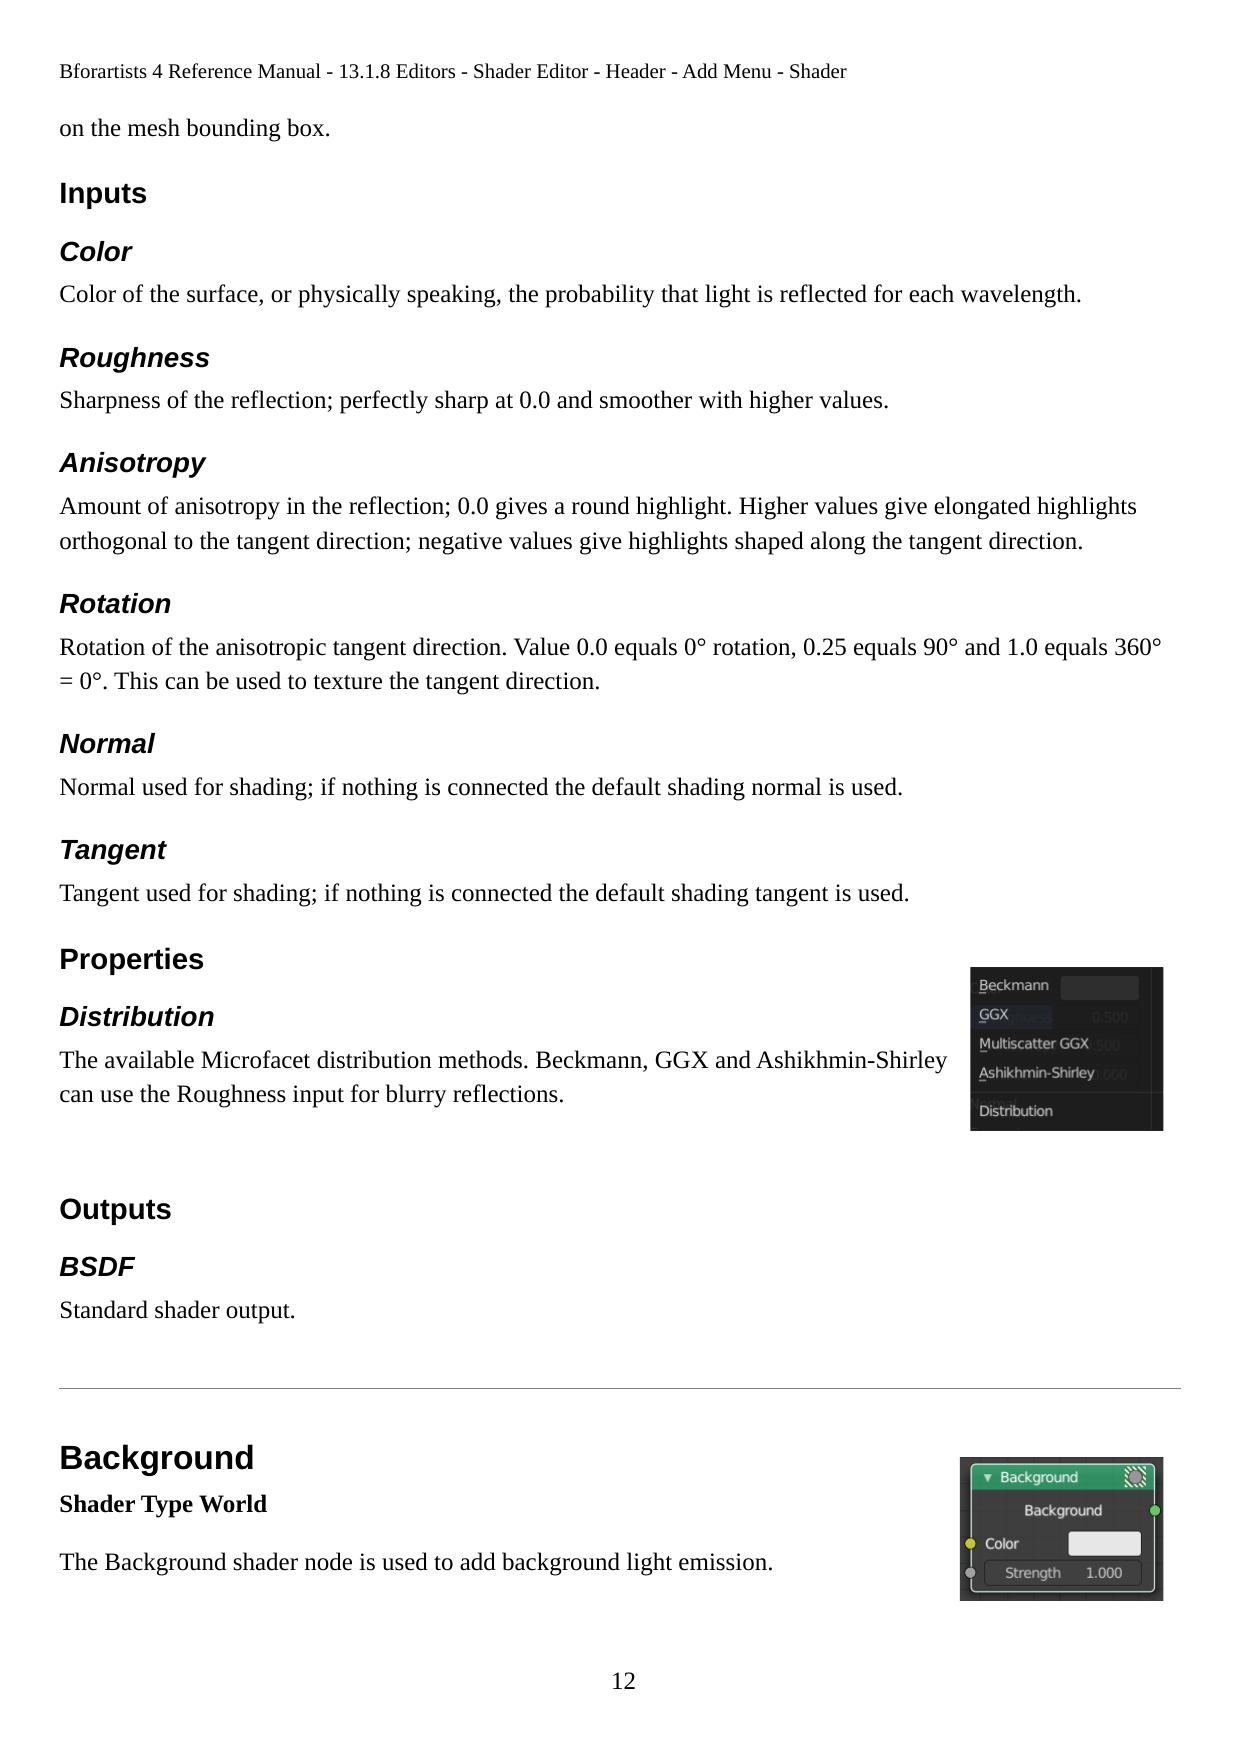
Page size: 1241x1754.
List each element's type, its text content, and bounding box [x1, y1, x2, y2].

subtitle Rotation [59, 587, 1181, 619]
subtitle Background [59, 1438, 1181, 1477]
subtitle Outputs [59, 1192, 1181, 1226]
text The available Microfacet distribution methods. Beckmann, GGX and Ashikhmin-Shirley can use the Roughness input for blurry reflections. [59, 1045, 970, 1108]
subtitle Color [59, 235, 1181, 267]
text on the mesh bounding box. [59, 113, 1181, 141]
text Tangent used for shading; if nothing is connected the default shading tangent is used. [59, 878, 1181, 907]
text Shader Type World [59, 1489, 959, 1518]
subtitle Properties [59, 942, 1181, 975]
subtitle Distribution [59, 1000, 970, 1032]
text Normal used for shading; if nothing is connected the default shading normal is used. [59, 772, 1181, 801]
subtitle Anisotropy [59, 447, 1181, 479]
text The Background shader node is used to add background light emission. [59, 1547, 959, 1575]
subtitle Inputs [59, 176, 1181, 210]
picture [959, 1457, 1164, 1601]
text Color of the surface, or physically speaking, the probability that light is reflected for each wavelength. [59, 279, 1181, 308]
subtitle [1164, 1000, 1181, 1032]
text Sharpness of the reflection; perfectly sharp at 0.0 and smoother with higher values. [59, 385, 1181, 414]
subtitle BSDF [59, 1251, 1181, 1283]
subtitle Roughness [59, 341, 1181, 373]
subtitle Tangent [59, 834, 1181, 866]
text Amount of anisotropy in the reflection; 0.0 gives a round highlight. Higher values give elongated highlights orthogonal to the tangent direction; negative values give highlights shaped along the tangent direction. [59, 491, 1181, 554]
text [1164, 1489, 1181, 1518]
text Standard shader output. [59, 1295, 1181, 1324]
text Rotation of the anisotropic tangent direction. Value 0.0 equals 0° rotation, 0.25 equals 90° and 1.0 equals 360° = 0°. This can be used to texture the tangent direction. [59, 632, 1181, 695]
subtitle Normal [59, 728, 1181, 759]
picture [970, 967, 1164, 1131]
